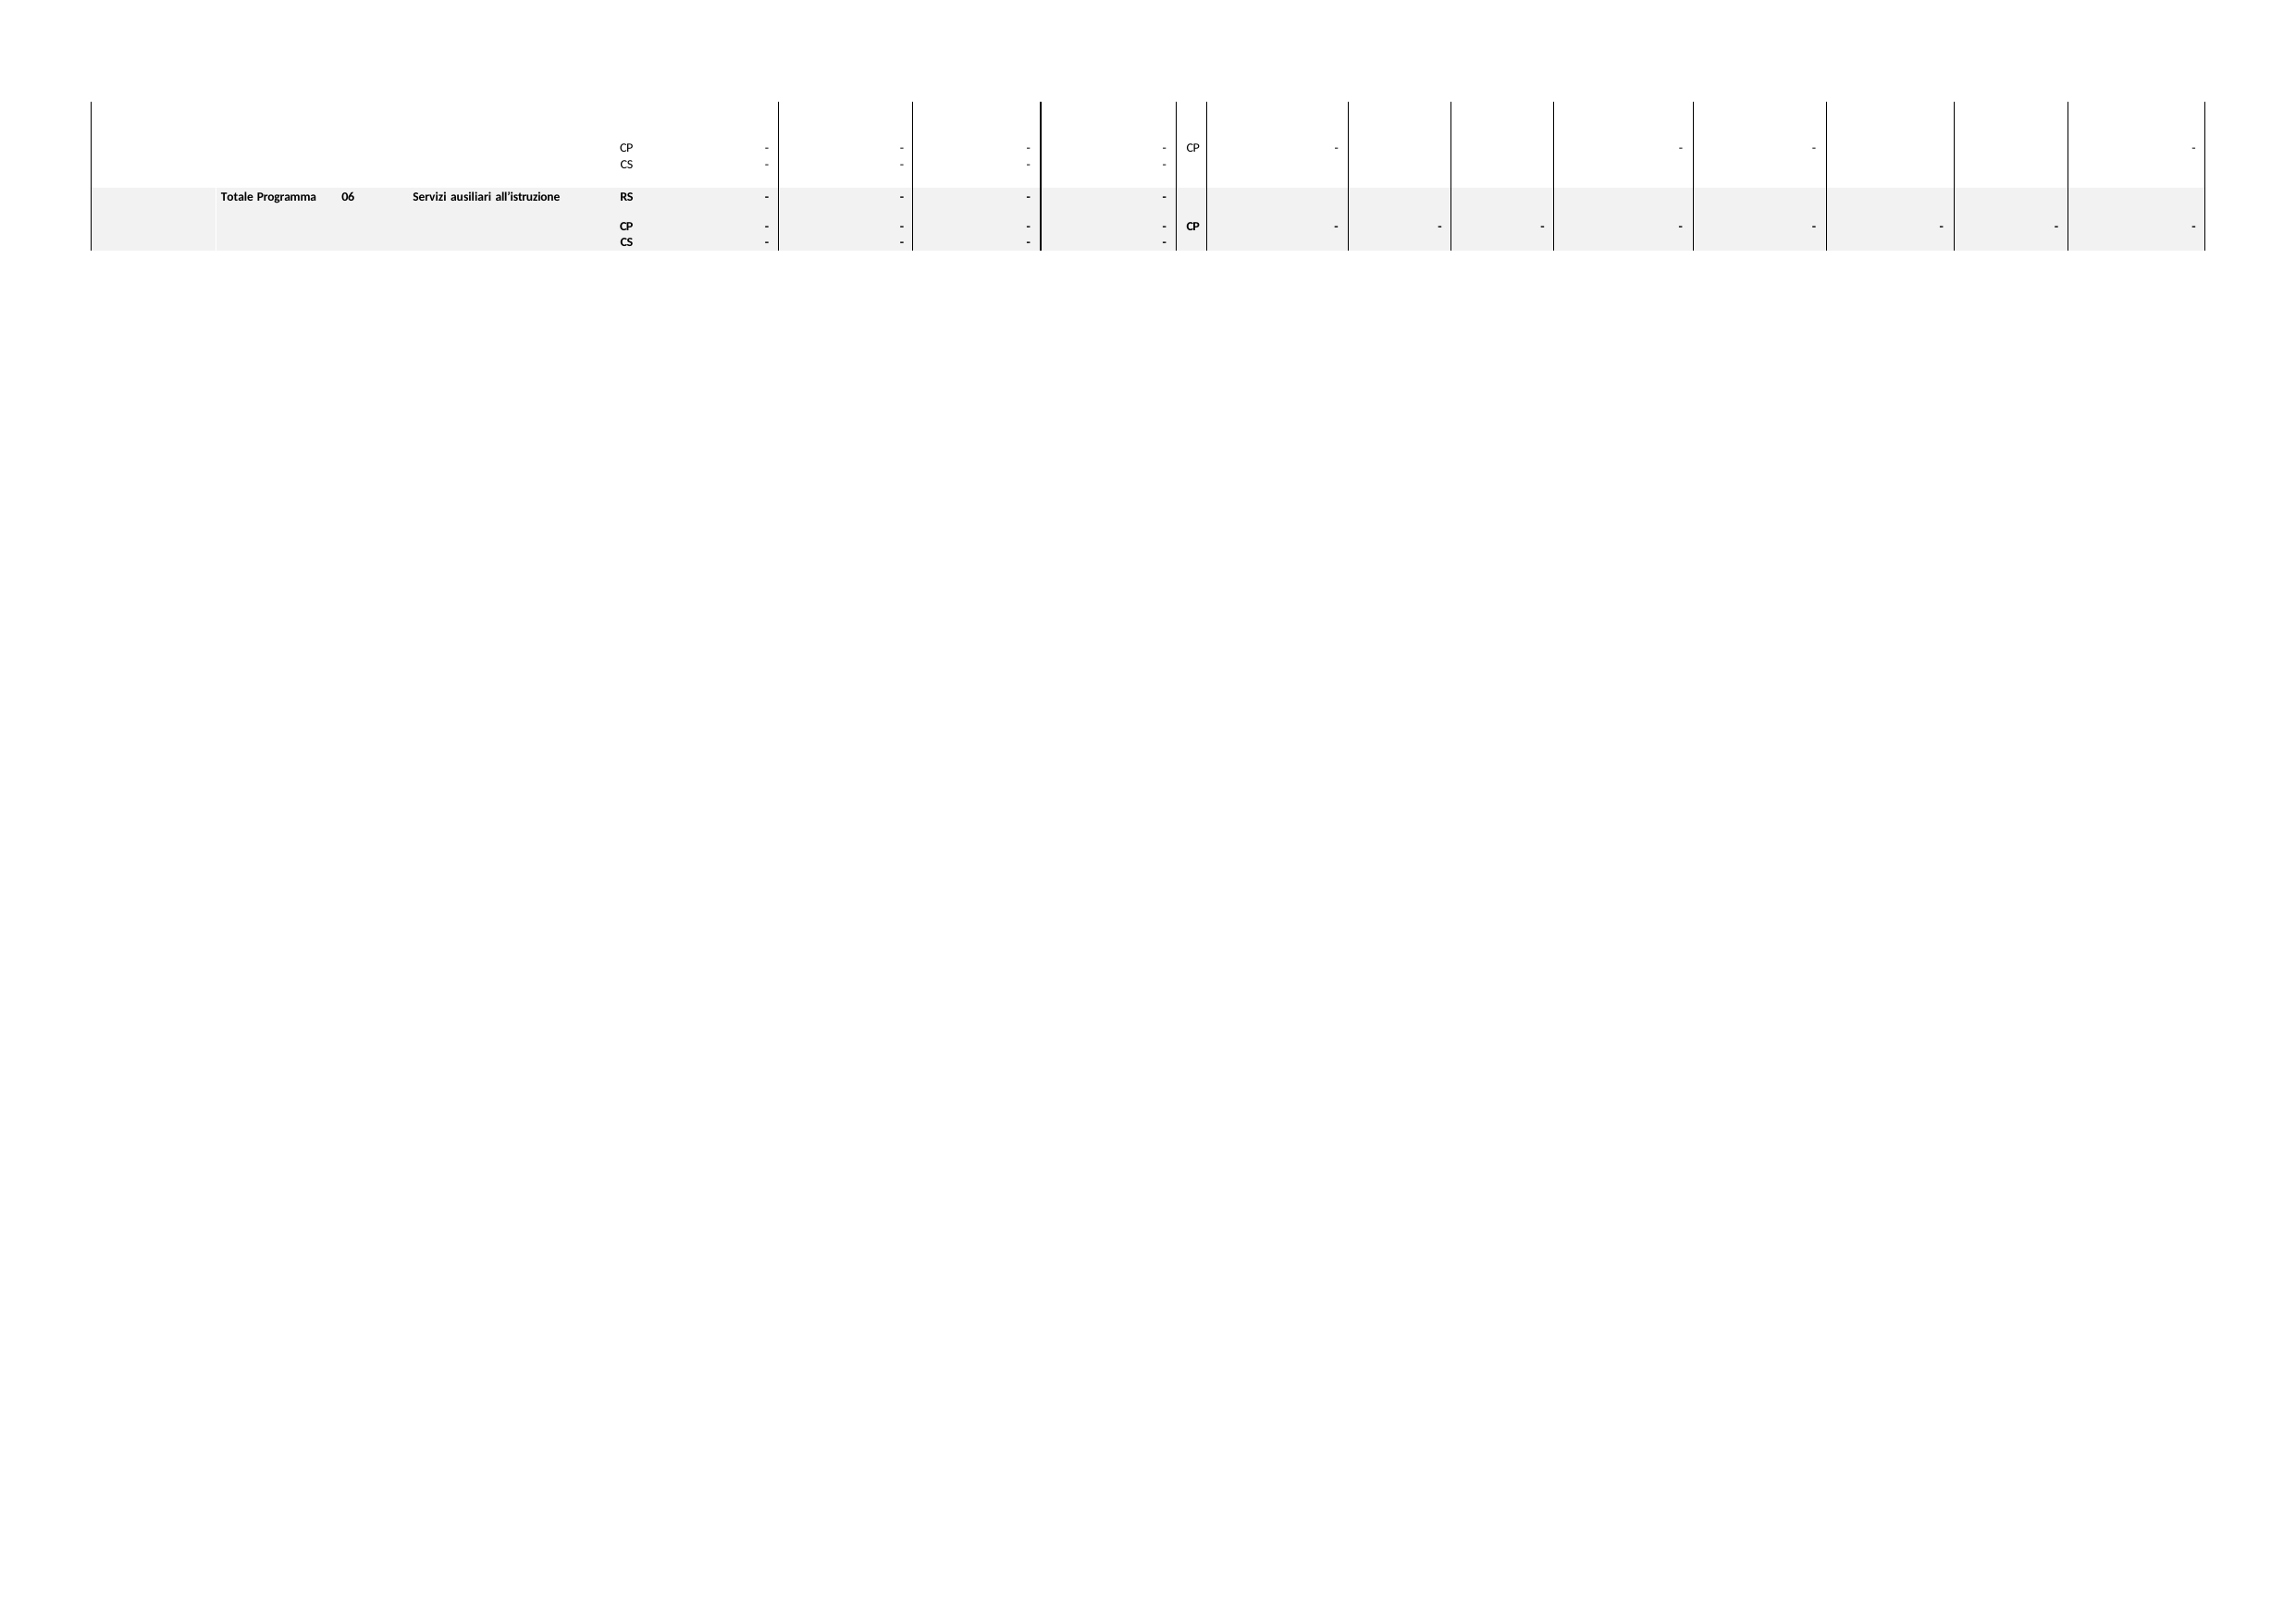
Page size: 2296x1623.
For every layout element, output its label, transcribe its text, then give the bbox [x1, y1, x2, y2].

table_cell [1451, 188, 1553, 219]
table_cell [1349, 102, 1450, 188]
table_cell [92, 102, 216, 141]
table_cell - [646, 188, 778, 219]
table_cell - [913, 219, 1040, 236]
table_cell - [1349, 219, 1450, 236]
table_cell [1177, 156, 1206, 188]
table_cell [1451, 102, 1553, 188]
table_cell - [646, 236, 778, 251]
table_cell [1177, 236, 1206, 251]
table_cell [2068, 102, 2204, 141]
table_cell - [779, 141, 912, 156]
table_cell - [1207, 219, 1348, 236]
table_cell [1554, 102, 1693, 141]
table_cell - [1042, 219, 1176, 236]
table_cell - [1207, 141, 1348, 156]
table_cell - [779, 156, 912, 188]
table_cell - [913, 102, 1040, 141]
table_cell [334, 141, 365, 156]
table_cell [1554, 236, 1693, 251]
table_cell [92, 188, 216, 219]
table_cell [1554, 188, 1693, 219]
table_cell [1349, 236, 1450, 251]
table_cell - [1694, 141, 1826, 156]
table_cell [92, 219, 216, 236]
table_cell CP [607, 141, 646, 156]
table_cell [216, 219, 334, 236]
table_cell - [913, 156, 1040, 188]
table_cell [1207, 102, 1348, 141]
table_cell [1207, 236, 1348, 251]
table_cell CS [607, 236, 646, 251]
table_cell [1177, 188, 1206, 219]
table_cell [1694, 236, 1826, 251]
table_cell - [779, 219, 912, 236]
table_cell [365, 141, 607, 156]
table_cell - [1042, 102, 1176, 141]
table_cell - [779, 236, 912, 251]
table_cell [607, 102, 646, 141]
table_cell [365, 102, 607, 141]
table_cell [1827, 236, 1954, 251]
table_cell [1955, 102, 2068, 188]
table_cell - [779, 102, 912, 141]
table_cell [2068, 236, 2204, 251]
table_cell - [646, 156, 778, 188]
table_cell Servizi ausiliari all’istruzione [365, 188, 607, 219]
table_cell CP [1177, 141, 1206, 156]
table_cell [92, 236, 216, 251]
table_cell [216, 236, 334, 251]
table_cell - [1827, 219, 1954, 236]
table_cell [216, 102, 334, 141]
table_cell 06 [334, 188, 365, 219]
table_cell - [1042, 156, 1176, 188]
table_cell CS [607, 156, 646, 188]
table_cell [1827, 188, 1954, 219]
table_cell [1694, 102, 1826, 141]
table_cell - [1042, 236, 1176, 251]
table_cell - [1694, 219, 1826, 236]
table_cell - [2068, 141, 2204, 156]
table_cell - [646, 141, 778, 156]
table_cell [1955, 188, 2068, 219]
table_cell [216, 141, 334, 156]
table_cell [334, 156, 365, 188]
table_cell [1207, 188, 1348, 219]
table_cell [92, 141, 216, 156]
table_cell [365, 219, 607, 236]
table_cell - [1554, 219, 1693, 236]
table_cell [92, 156, 216, 188]
table_cell [1177, 102, 1206, 141]
table_cell [2068, 156, 2204, 188]
table_cell [365, 236, 607, 251]
table_cell [1694, 156, 1826, 188]
table_cell CP [1177, 219, 1206, 236]
table_cell - [1955, 219, 2068, 236]
table_cell RS [607, 188, 646, 219]
table_cell [1451, 236, 1553, 251]
table_cell - [1451, 219, 1553, 236]
table_cell [1349, 188, 1450, 219]
table_cell - [913, 236, 1040, 251]
table_cell [334, 219, 365, 236]
table_cell [334, 102, 365, 141]
table_cell Totale Programma [216, 188, 334, 219]
table_cell - [1042, 141, 1176, 156]
table_cell - [2068, 219, 2204, 236]
table_cell - [1554, 141, 1693, 156]
table_cell - [779, 188, 912, 219]
table_cell [1827, 102, 1954, 188]
table_cell - [646, 102, 778, 141]
table_cell [1694, 188, 1826, 219]
table_cell - [646, 219, 778, 236]
table_cell [1207, 156, 1348, 188]
table_cell [365, 156, 607, 188]
table_cell [1955, 236, 2068, 251]
table_cell - [1042, 188, 1176, 219]
table_cell [1554, 156, 1693, 188]
table_cell [334, 236, 365, 251]
table_cell [2068, 188, 2204, 219]
table_cell CP [607, 219, 646, 236]
table_cell - [913, 141, 1040, 156]
table_cell [216, 156, 334, 188]
table_cell - [913, 188, 1040, 219]
